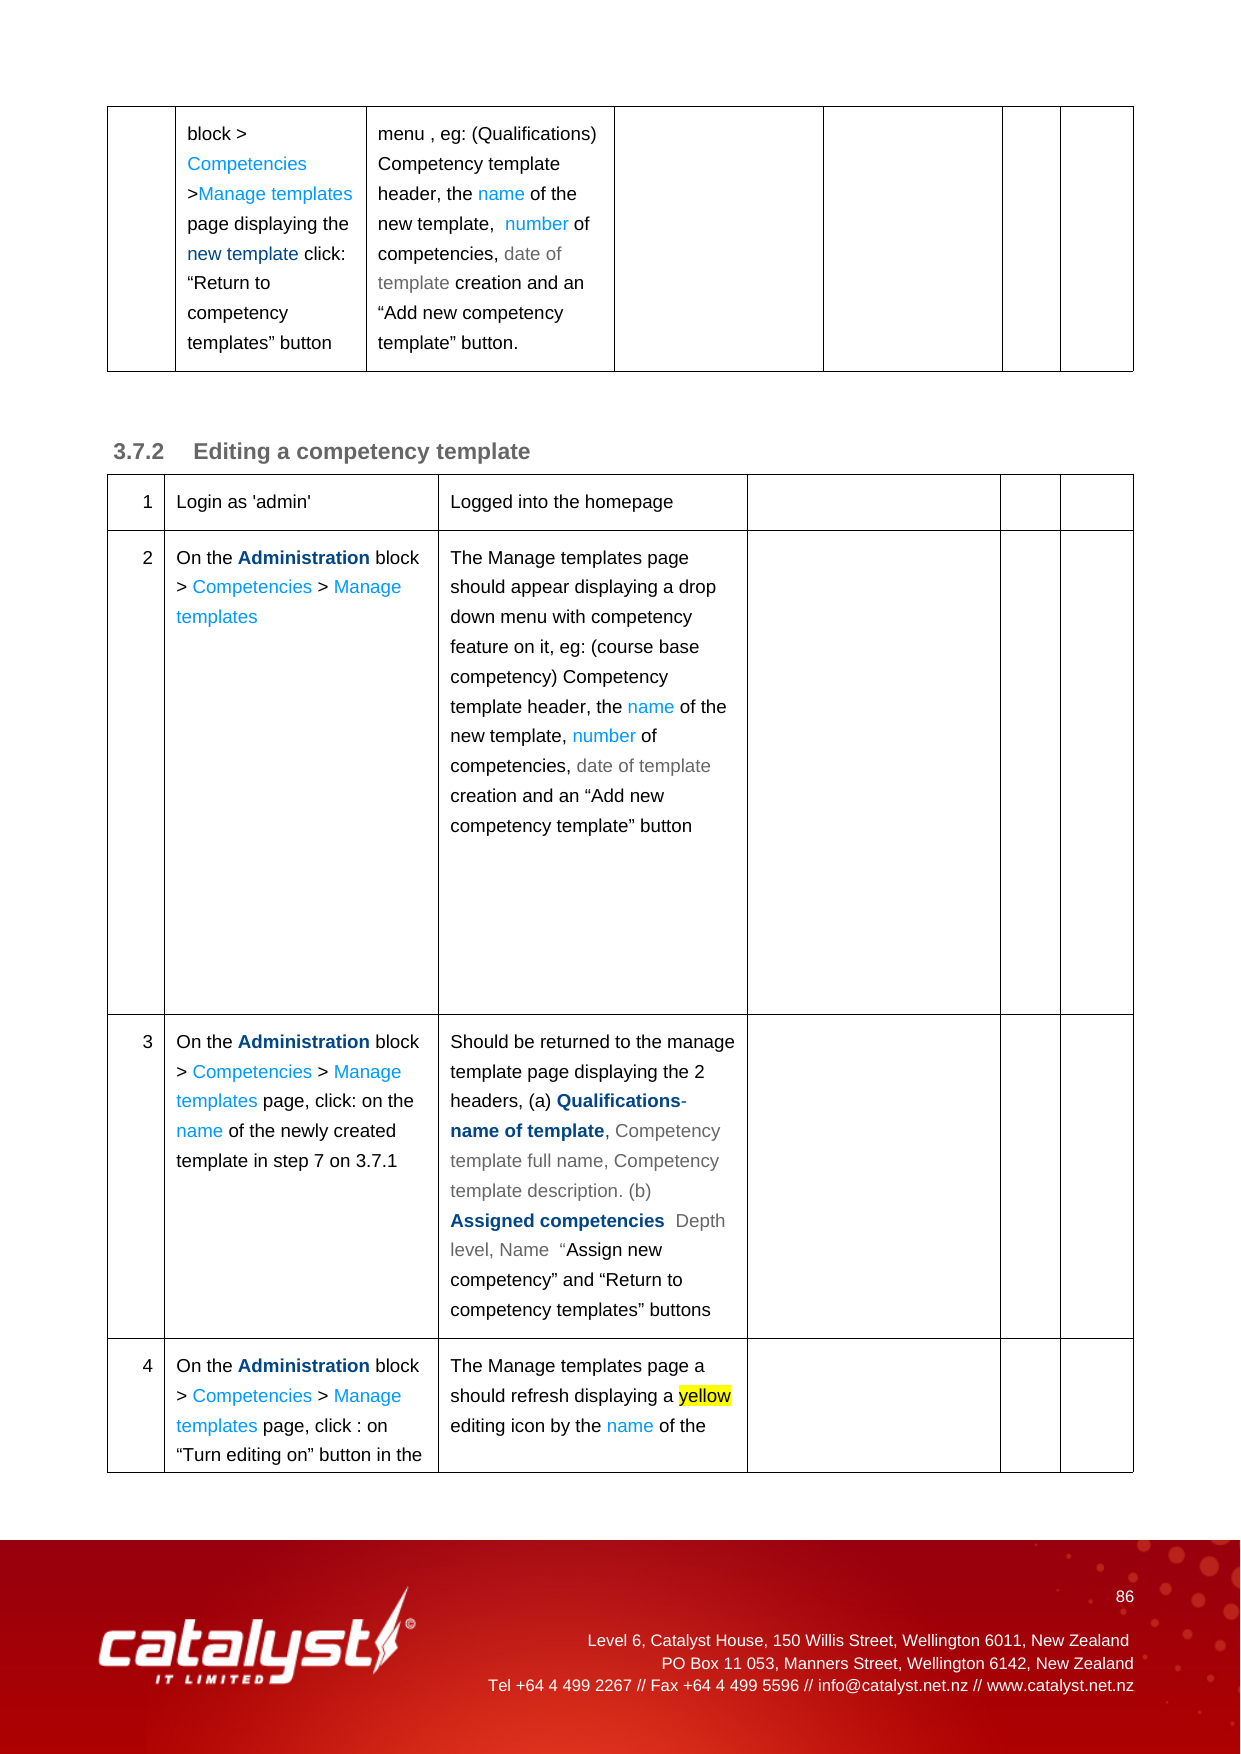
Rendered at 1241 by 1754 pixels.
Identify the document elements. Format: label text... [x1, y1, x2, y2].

table_header Logged into the homepage [439, 475, 747, 529]
subtitle Editing a competency template [107, 439, 1103, 465]
table_cell The Manage templates page a should refresh displaying a yellow editing icon by the name of the [439, 1339, 747, 1472]
table_cell [615, 107, 823, 371]
table_cell On the Administration block > Competencies > Manage templates page, click : on “Turn editing on” button in the [165, 1339, 438, 1472]
table_cell block > Competencies >Manage templates page displaying the new template click: “Return to competency templates” button [176, 107, 366, 371]
table_cell [748, 531, 1000, 1014]
table_cell [1061, 1015, 1133, 1338]
table_cell [1061, 1339, 1133, 1472]
picture [0, 1540, 1241, 1754]
table_cell [1001, 1339, 1060, 1472]
table_header Login as 'admin' [165, 475, 438, 529]
table_cell [824, 107, 1002, 371]
table_header 1 [108, 475, 164, 529]
table_cell [748, 1015, 1000, 1338]
table_cell [1003, 107, 1060, 371]
table_header [1001, 475, 1060, 529]
table_cell On the Administration block > Competencies > Manage templates [165, 531, 438, 1014]
table_cell [1061, 531, 1133, 1014]
table_cell The Manage templates page should appear displaying a drop down menu with competency feature on it, eg: (course base competency) Competency template header, the name of the new template, number of competencies, date of template creation and an “Add new competency template” button [439, 531, 747, 1014]
table_header [748, 475, 1000, 529]
table_cell [108, 107, 175, 371]
table_cell 2 [108, 531, 164, 1014]
table_cell [748, 1339, 1000, 1472]
table_cell [1001, 531, 1060, 1014]
table_cell 3 [108, 1015, 164, 1338]
table_header [1061, 475, 1133, 529]
table_cell Should be returned to the manage template page displaying the 2 headers, (a) Qualifications- name of template, Competency template full name, Competency template description. (b) Assigned competencies Depth level, Name “Assign new competency” and “Return to competency templates” buttons [439, 1015, 747, 1338]
table_cell [1001, 1015, 1060, 1338]
table_cell 4 [108, 1339, 164, 1472]
table_cell menu , eg: (Qualifications) Competency template header, the name of the new template, number of competencies, date of template creation and an “Add new competency template” button. [367, 107, 614, 371]
table_cell [1061, 107, 1133, 371]
table_cell On the Administration block > Competencies > Manage templates page, click: on the name of the newly created template in step 7 on 3.7.1 [165, 1015, 438, 1338]
